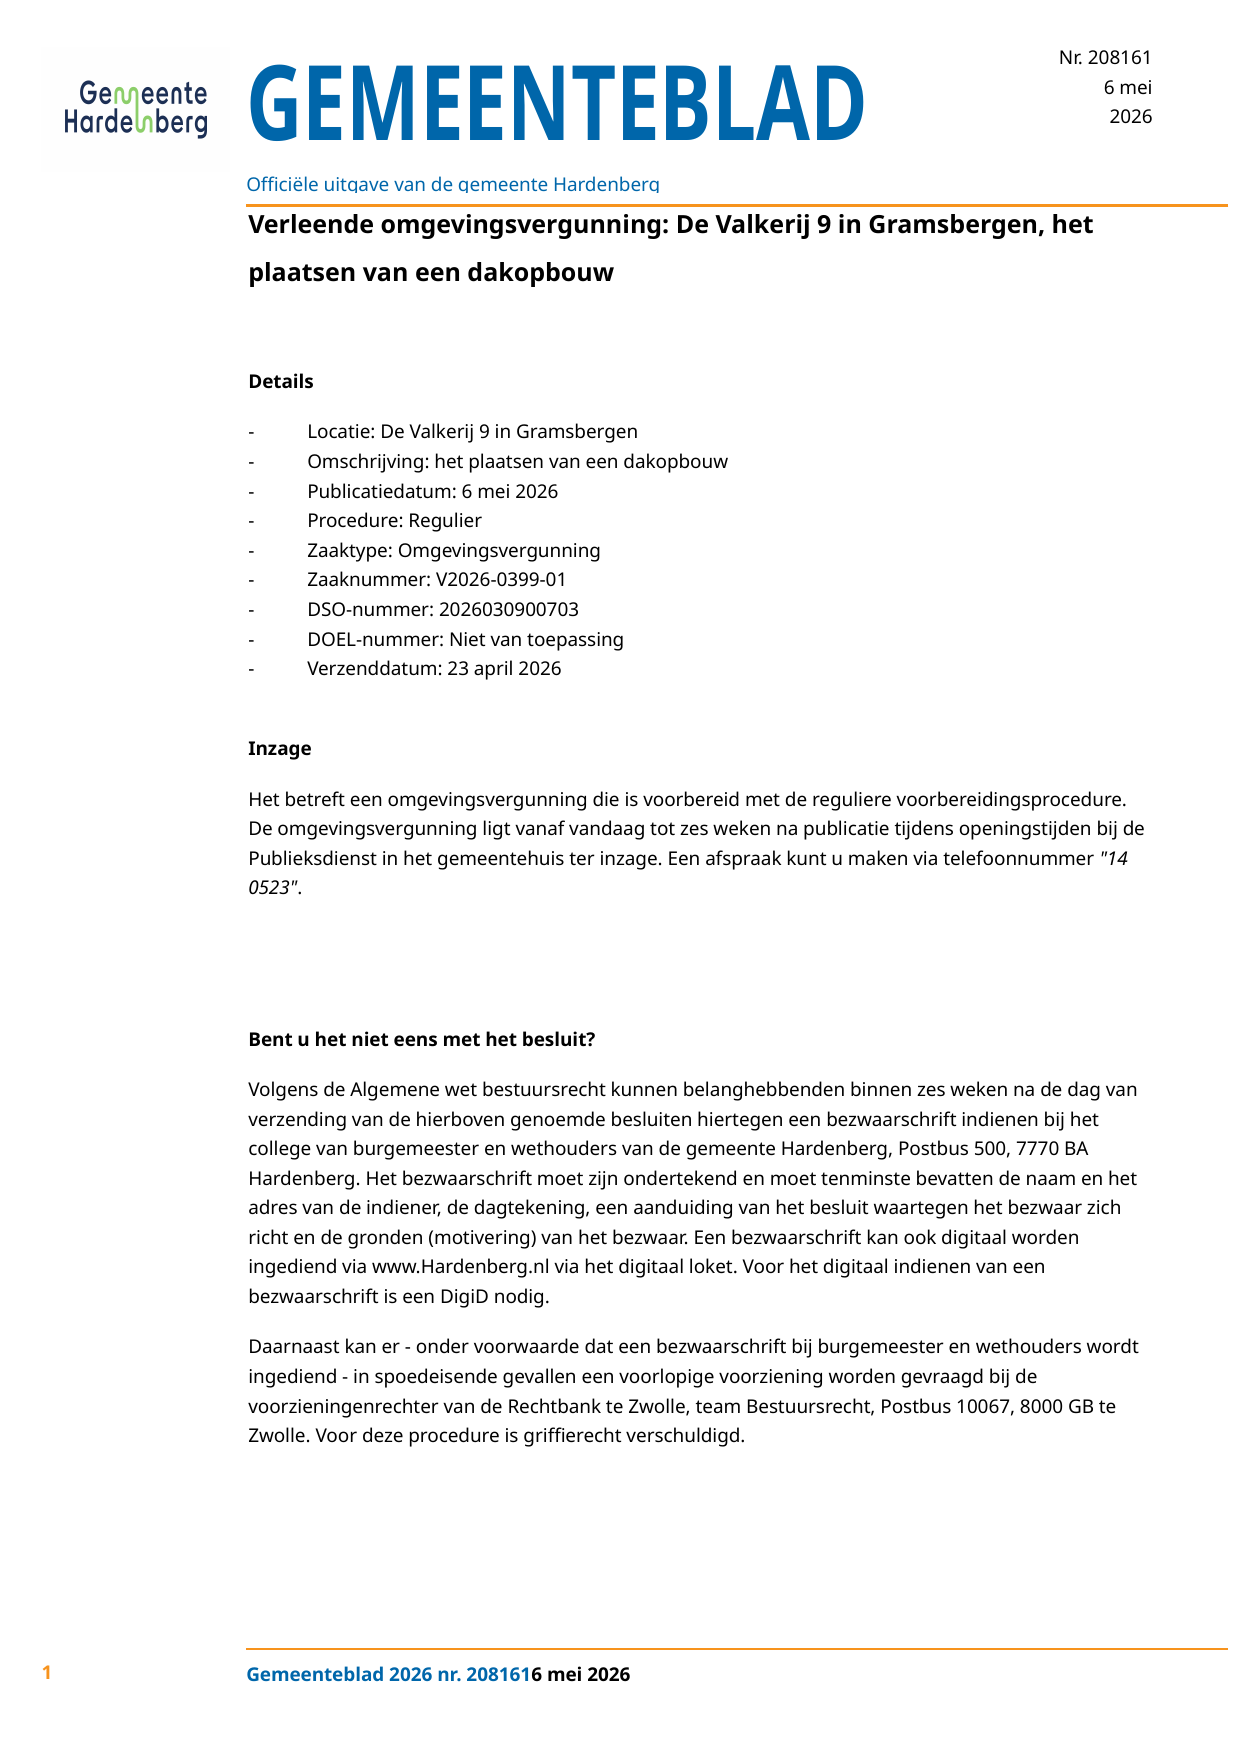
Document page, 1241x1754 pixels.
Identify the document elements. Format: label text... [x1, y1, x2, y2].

list DOEL-nummer: Niet van toepassing [248, 626, 1152, 652]
text Bent u het niet eens met het besluit? [248, 1026, 1152, 1052]
text Daarnaast kan er - onder voorwaarde dat een bezwaarschrift bij burgemeester en wethouders wordt ingediend - in spoedeisende gevallen een voorlopige voorziening worden gevraagd bij de voorzieningenrechter van de Rechtbank te Zwolle, team Bestuursrecht, Postbus 10067, 8000 GB te Zwolle. Voor deze procedure is griffierecht verschuldigd. [248, 1334, 1152, 1448]
list Omschrijving: het plaatsen van een dakopbouw [248, 448, 1152, 474]
list Locatie: De Valkerij 9 in Gramsbergen [248, 419, 1152, 444]
text Volgens de Algemene wet bestuursrecht kunnen belanghebbenden binnen zes weken na de dag van verzending van de hierboven genoemde besluiten hiertegen een bezwaarschrift indienen bij het college van burgemeester en wethouders van de gemeente Hardenberg, Postbus 500, 7770 BA Hardenberg. Het bezwaarschrift moet zijn ondertekend en moet tenminste bevatten de naam en het adres van de indiener, de dagtekening, een aanduiding van het besluit waartegen het bezwaar zich richt en de gronden (motivering) van het bezwaar. Een bezwaarschrift kan ook digitaal worden ingediend via www.Hardenberg.nl via het digitaal loket. Voor het digitaal indienen van een bezwaarschrift is een DigiD nodig. [248, 1076, 1152, 1309]
list Verzenddatum: 23 april 2026 [248, 655, 1152, 681]
picture [41, 47, 231, 172]
text Het betreft een omgevingsvergunning die is voorbereid met de reguliere voorbereidingsprocedure. De omgevingsvergunning ligt vanaf vandaag tot zes weken na publicatie tijdens openingstijden bij de Publieksdienst in het gemeentehuis ter inzage. Een afspraak kunt u maken via telefoonnummer "14 0523". [248, 786, 1152, 900]
list Publicatiedatum: 6 mei 2026 [248, 478, 1152, 504]
text Details [248, 368, 1152, 394]
text Inzage [248, 735, 1152, 761]
list Procedure: Regulier [248, 507, 1152, 533]
text Verleende omgevingsvergunning: De Valkerij 9 in Gramsbergen, het plaatsen van een dakopbouw [248, 207, 1152, 288]
list DSO-nummer: 2026030900703 [248, 596, 1152, 622]
list Zaaktype: Omgevingsvergunning [248, 537, 1152, 563]
list Zaaknummer: V2026-0399-01 [248, 567, 1152, 592]
